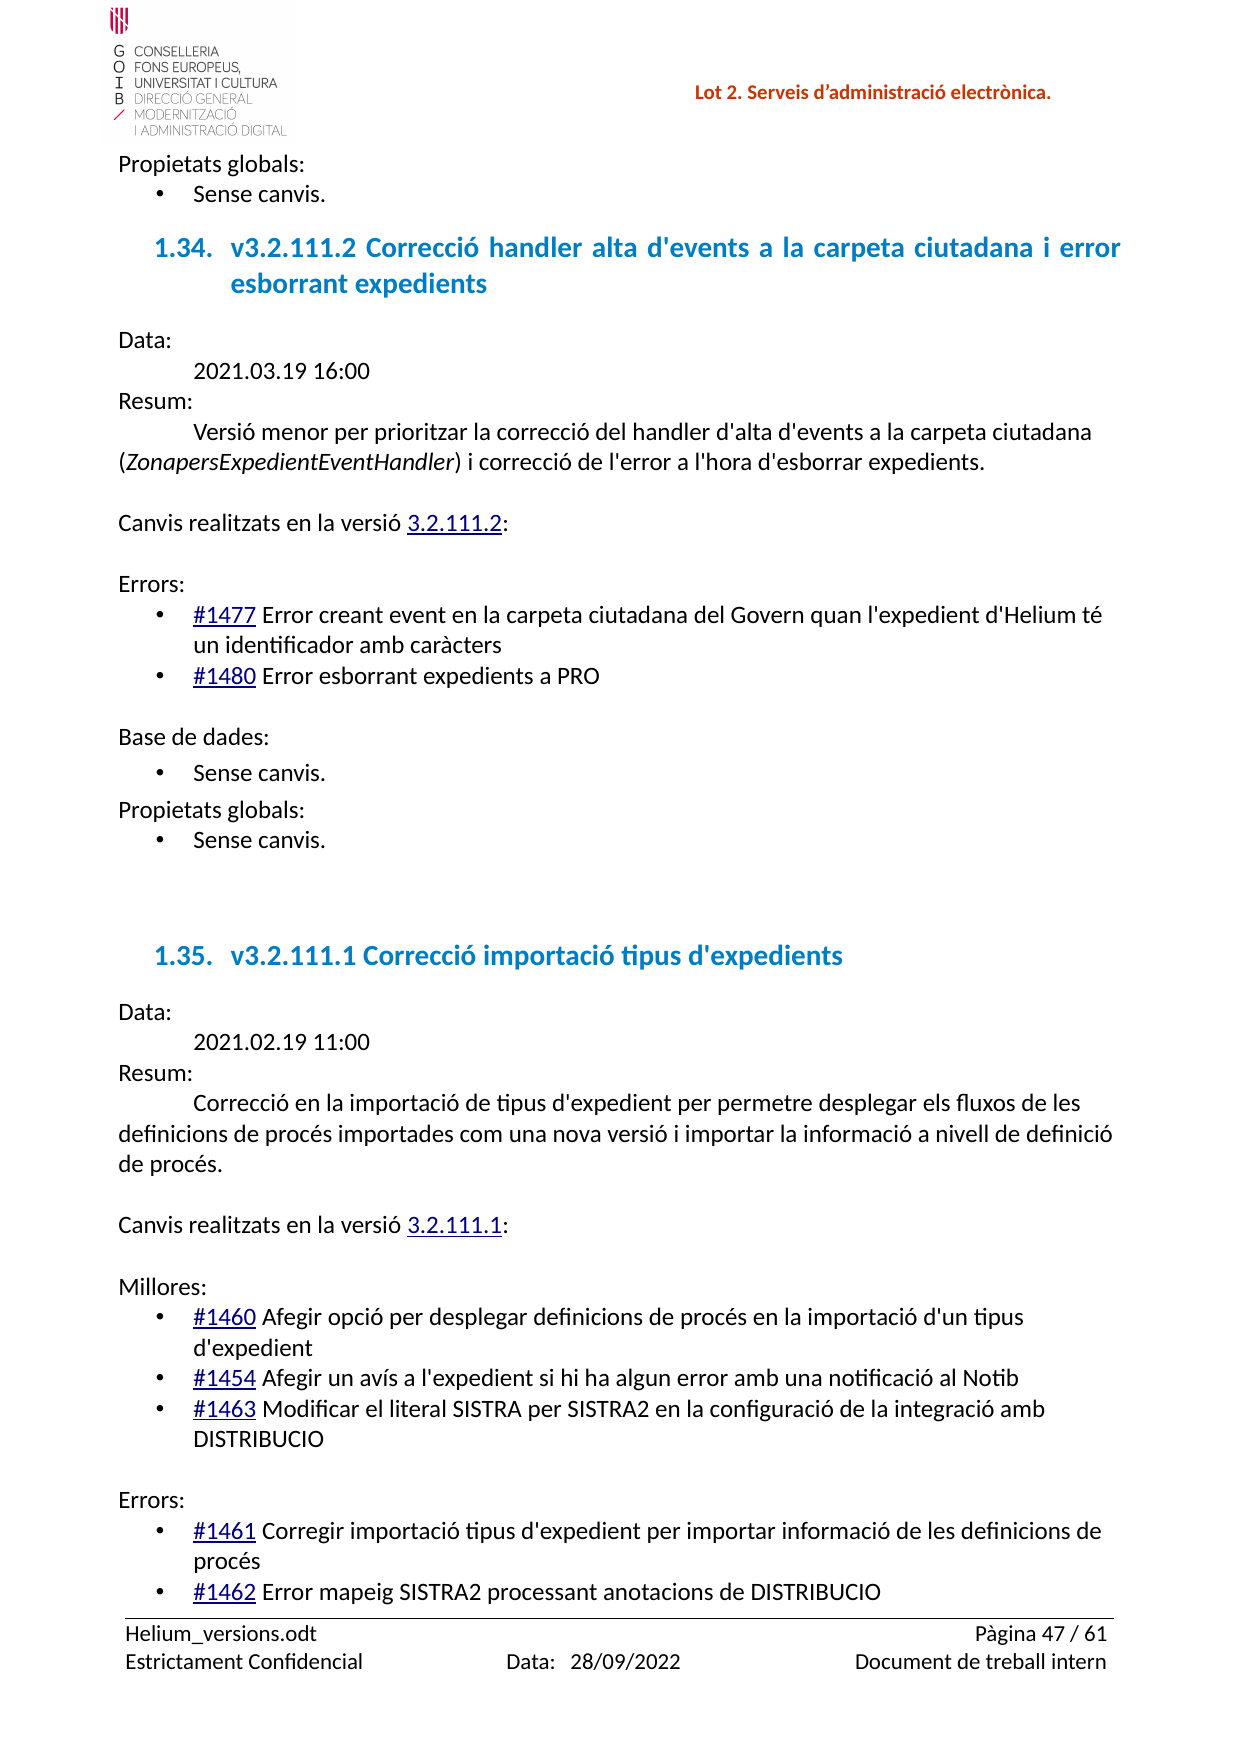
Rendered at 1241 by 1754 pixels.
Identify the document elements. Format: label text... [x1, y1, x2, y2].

text Resum: [118, 1057, 1122, 1087]
list #1462 Error mapeig SISTRA2 processant anotacions de DISTRIBUCIO [156, 1576, 1122, 1606]
text Millores: [118, 1271, 1122, 1301]
text Canvis realitzats en la versió 3.2.111.1: [118, 1209, 1122, 1240]
list #1454 Afegir un avís a l'expedient si hi ha algun error amb una notificació al Notib [156, 1362, 1122, 1393]
subtitle v3.2.111.1 Correcció importació tipus d'expedients [153, 937, 1122, 972]
text Canvis realitzats en la versió 3.2.111.2: [118, 507, 1122, 538]
list Sense canvis. [156, 757, 1122, 788]
text Propietats globals: [118, 148, 1122, 178]
list Sense canvis. [156, 824, 1122, 855]
text 2021.03.19 16:00 [118, 355, 1122, 385]
list #1477 Error creant event en la carpeta ciutadana del Govern quan l'expedient d'Helium té un identificador amb caràcters [156, 599, 1122, 660]
text 2021.02.19 11:00 [118, 1026, 1122, 1057]
text Data: [118, 996, 1122, 1026]
text Correcció en la importació de tipus d'expedient per permetre desplegar els fluxos de les definicions de procés importades com una nova versió i importar la informació a nivell de definició de procés. [118, 1087, 1122, 1179]
text Data: [118, 324, 1122, 355]
list #1461 Corregir importació tipus d'expedient per importar informació de les definicions de procés [156, 1515, 1122, 1576]
text Errors: [118, 1484, 1122, 1515]
picture [100, 0, 297, 144]
text Versió menor per prioritzar la correcció del handler d'alta d'events a la carpeta ciutadana (ZonapersExpedientEventHandler) i correcció de l'error a l'hora d'esborrar expedients. [118, 416, 1122, 477]
text Resum: [118, 385, 1122, 416]
list #1460 Afegir opció per desplegar definicions de procés en la importació d'un tipus d'expedient [156, 1301, 1122, 1362]
list Sense canvis. [156, 178, 1122, 209]
list #1480 Error esborrant expedients a PRO [156, 660, 1122, 691]
text Propietats globals: [118, 794, 1122, 824]
text Base de dades: [118, 721, 1122, 752]
text Errors: [118, 568, 1122, 599]
list #1463 Modificar el literal SISTRA per SISTRA2 en la configuració de la integració amb DISTRIBUCIO [156, 1393, 1122, 1454]
subtitle v3.2.111.2 Correcció handler alta d'events a la carpeta ciutadana i error esborrant expedients [153, 229, 1122, 301]
